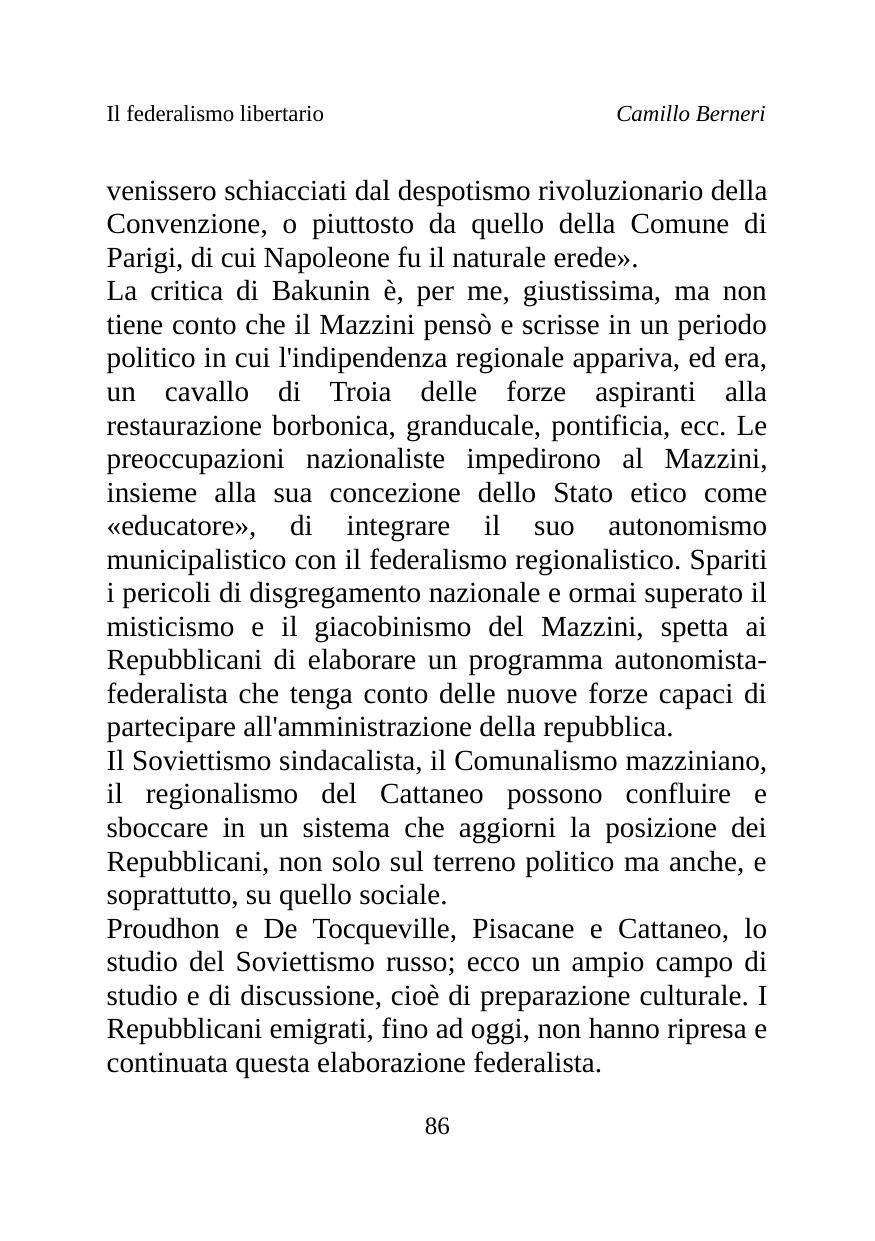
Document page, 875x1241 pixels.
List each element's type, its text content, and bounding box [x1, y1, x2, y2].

text venissero schiacciati dal despotismo rivoluzionario della Convenzione, o piuttosto da quello della Comune di Parigi, di cui Napoleone fu il naturale erede». [106, 173, 768, 273]
text La critica di Bakunin è, per me, giustissima, ma non tiene conto che il Mazzini pensò e scrisse in un periodo politico in cui l'indipendenza regionale appariva, ed era, un cavallo di Troia delle forze aspiranti alla restaurazione borbonica, granducale, pontificia, ecc. Le preoccupazioni nazionaliste impedirono al Mazzini, insieme alla sua concezione dello Stato etico come «educatore», di integrare il suo autonomismo municipalistico con il federalismo regionalistico. Spariti i pericoli di disgregamento nazionale e ormai superato il misticismo e il giacobinismo del Mazzini, spetta ai Repubblicani di elaborare un programma autonomista-federalista che tenga conto delle nuove forze capaci di partecipare all'amministrazione della repubblica. [106, 273, 768, 743]
text Il Soviettismo sindacalista, il Comunalismo mazziniano, il regionalismo del Cattaneo possono confluire e sboccare in un sistema che aggiorni la posizione dei Repubblicani, non solo sul terreno politico ma anche, e soprattutto, su quello sociale. [106, 743, 768, 911]
text Proudhon e De Tocqueville, Pisacane e Cattaneo, lo studio del Soviettismo russo; ecco un ampio campo di studio e di discussione, cioè di preparazione culturale. I Repubblicani emigrati, fino ad oggi, non hanno ripresa e continuata questa elaborazione federalista. [106, 911, 768, 1078]
